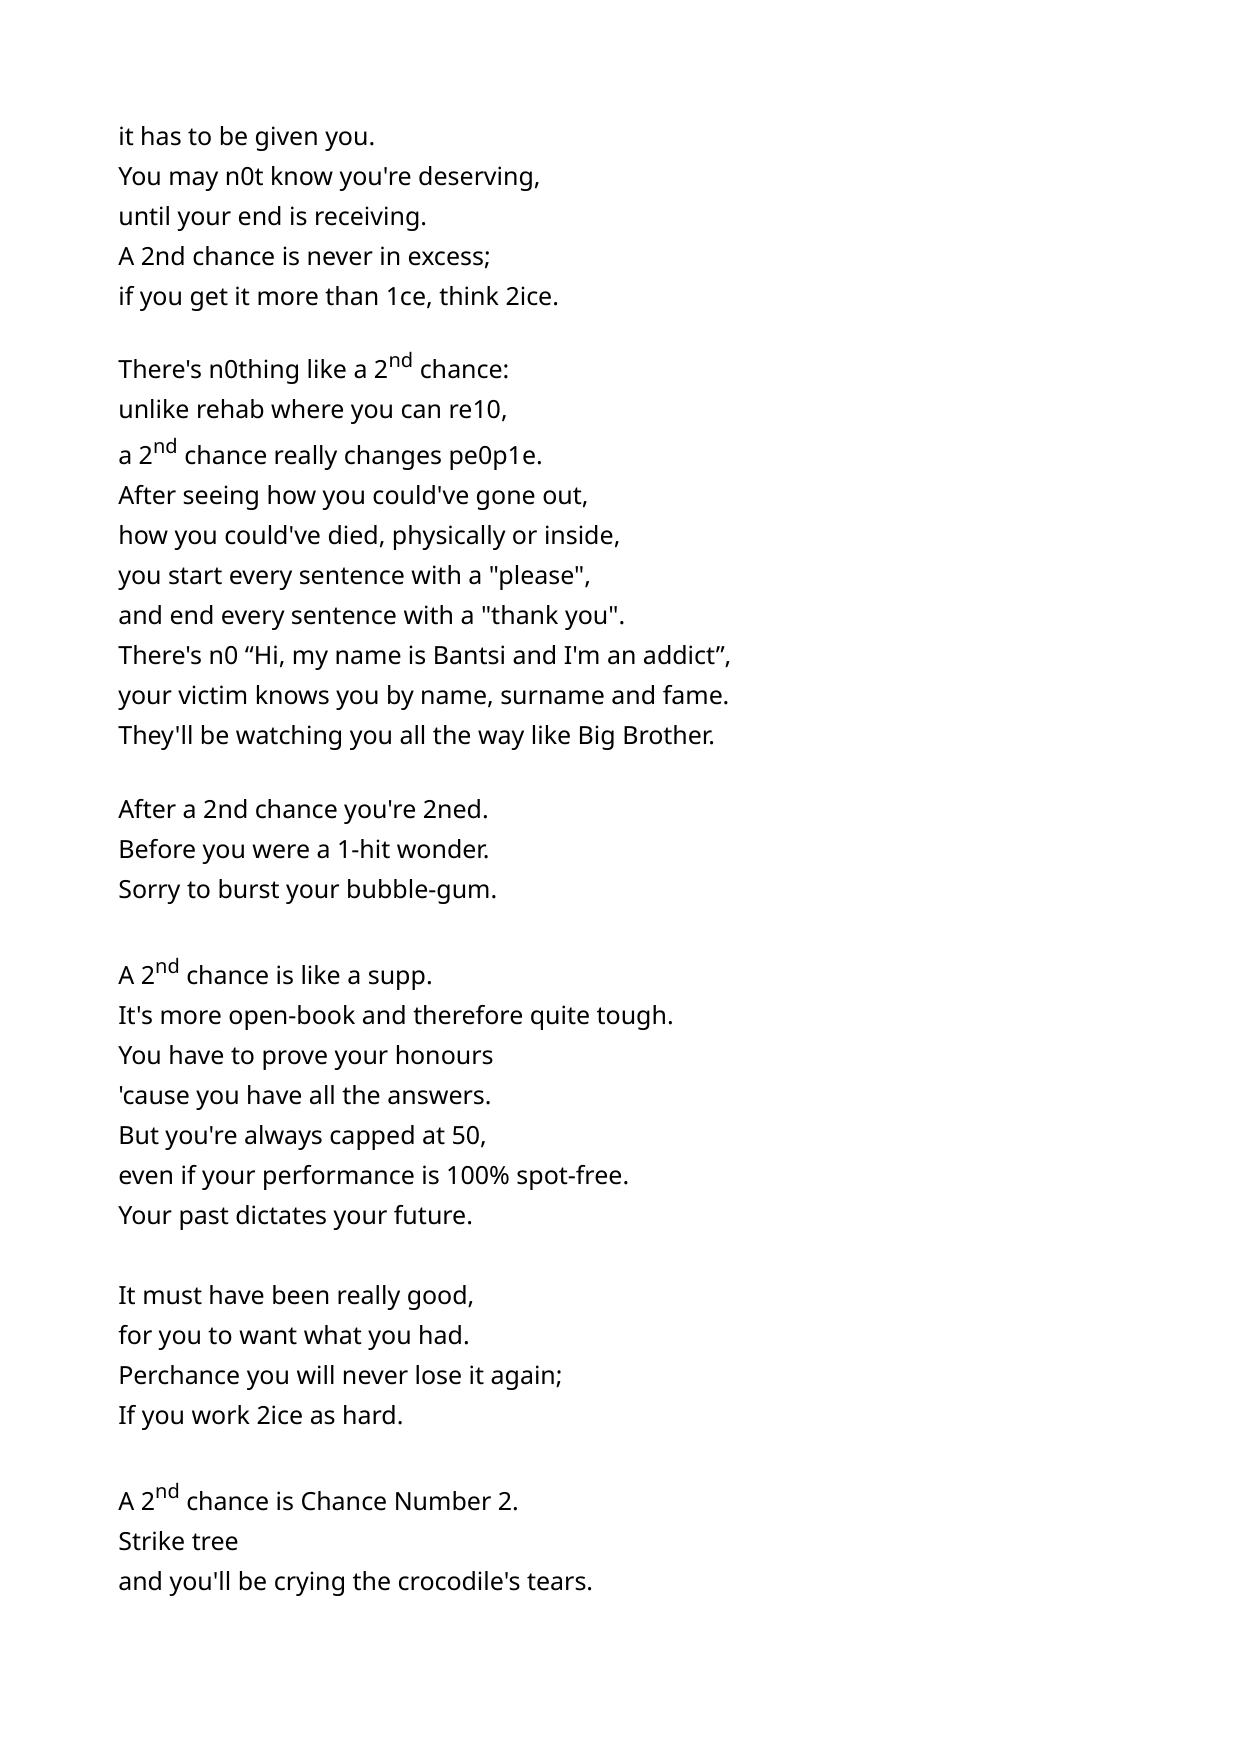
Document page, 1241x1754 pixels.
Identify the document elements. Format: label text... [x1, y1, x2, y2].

text a 2nd chance really changes pe0p1e. [118, 432, 1122, 472]
text unlike rehab where you can re10, [118, 392, 1122, 426]
text If you work 2ice as hard. [118, 1397, 1122, 1432]
text A 2nd chance is like a supp. [118, 952, 1122, 992]
text and end every sentence with a "thank you". [118, 598, 1122, 632]
text Sorry to burst your bubble-gum. [118, 872, 1122, 906]
text They'll be watching you all the way like Big Brother. [118, 718, 1122, 752]
text It must have been really good, [118, 1277, 1122, 1312]
text and you'll be crying the crocodile's tears. [118, 1563, 1122, 1597]
text A 2nd chance is never in excess; [118, 238, 1122, 272]
text you start every sentence with a "please", [118, 558, 1122, 592]
text your victim knows you by name, surname and fame. [118, 678, 1122, 712]
text even if your performance is 100% spot-free. [118, 1157, 1122, 1192]
text You may n0t know you're deserving, [118, 158, 1122, 192]
text After a 2nd chance you're 2ned. [118, 758, 1122, 826]
text until your end is receiving. [118, 198, 1122, 232]
text Your past dictates your future. [118, 1197, 1122, 1232]
text A 2nd chance is Chance Number 2. [118, 1477, 1122, 1517]
text It's more open-book and therefore quite tough. [118, 997, 1122, 1032]
text There's n0 “Hi, my name is Bantsi and I'm an addict”, [118, 638, 1122, 672]
text After seeing how you could've gone out, [118, 478, 1122, 512]
text 'cause you have all the answers. [118, 1077, 1122, 1112]
text You have to prove your honours [118, 1037, 1122, 1072]
text for you to want what you had. [118, 1317, 1122, 1352]
text But you're always capped at 50, [118, 1117, 1122, 1152]
text it has to be given you. [118, 118, 1122, 152]
text if you get it more than 1ce, think 2ice. There's n0thing like a 2nd chance: [118, 278, 1122, 386]
text Perchance you will never lose it again; [118, 1357, 1122, 1392]
text Strike tree [118, 1523, 1122, 1557]
text Before you were a 1-hit wonder. [118, 832, 1122, 866]
text how you could've died, physically or inside, [118, 518, 1122, 552]
